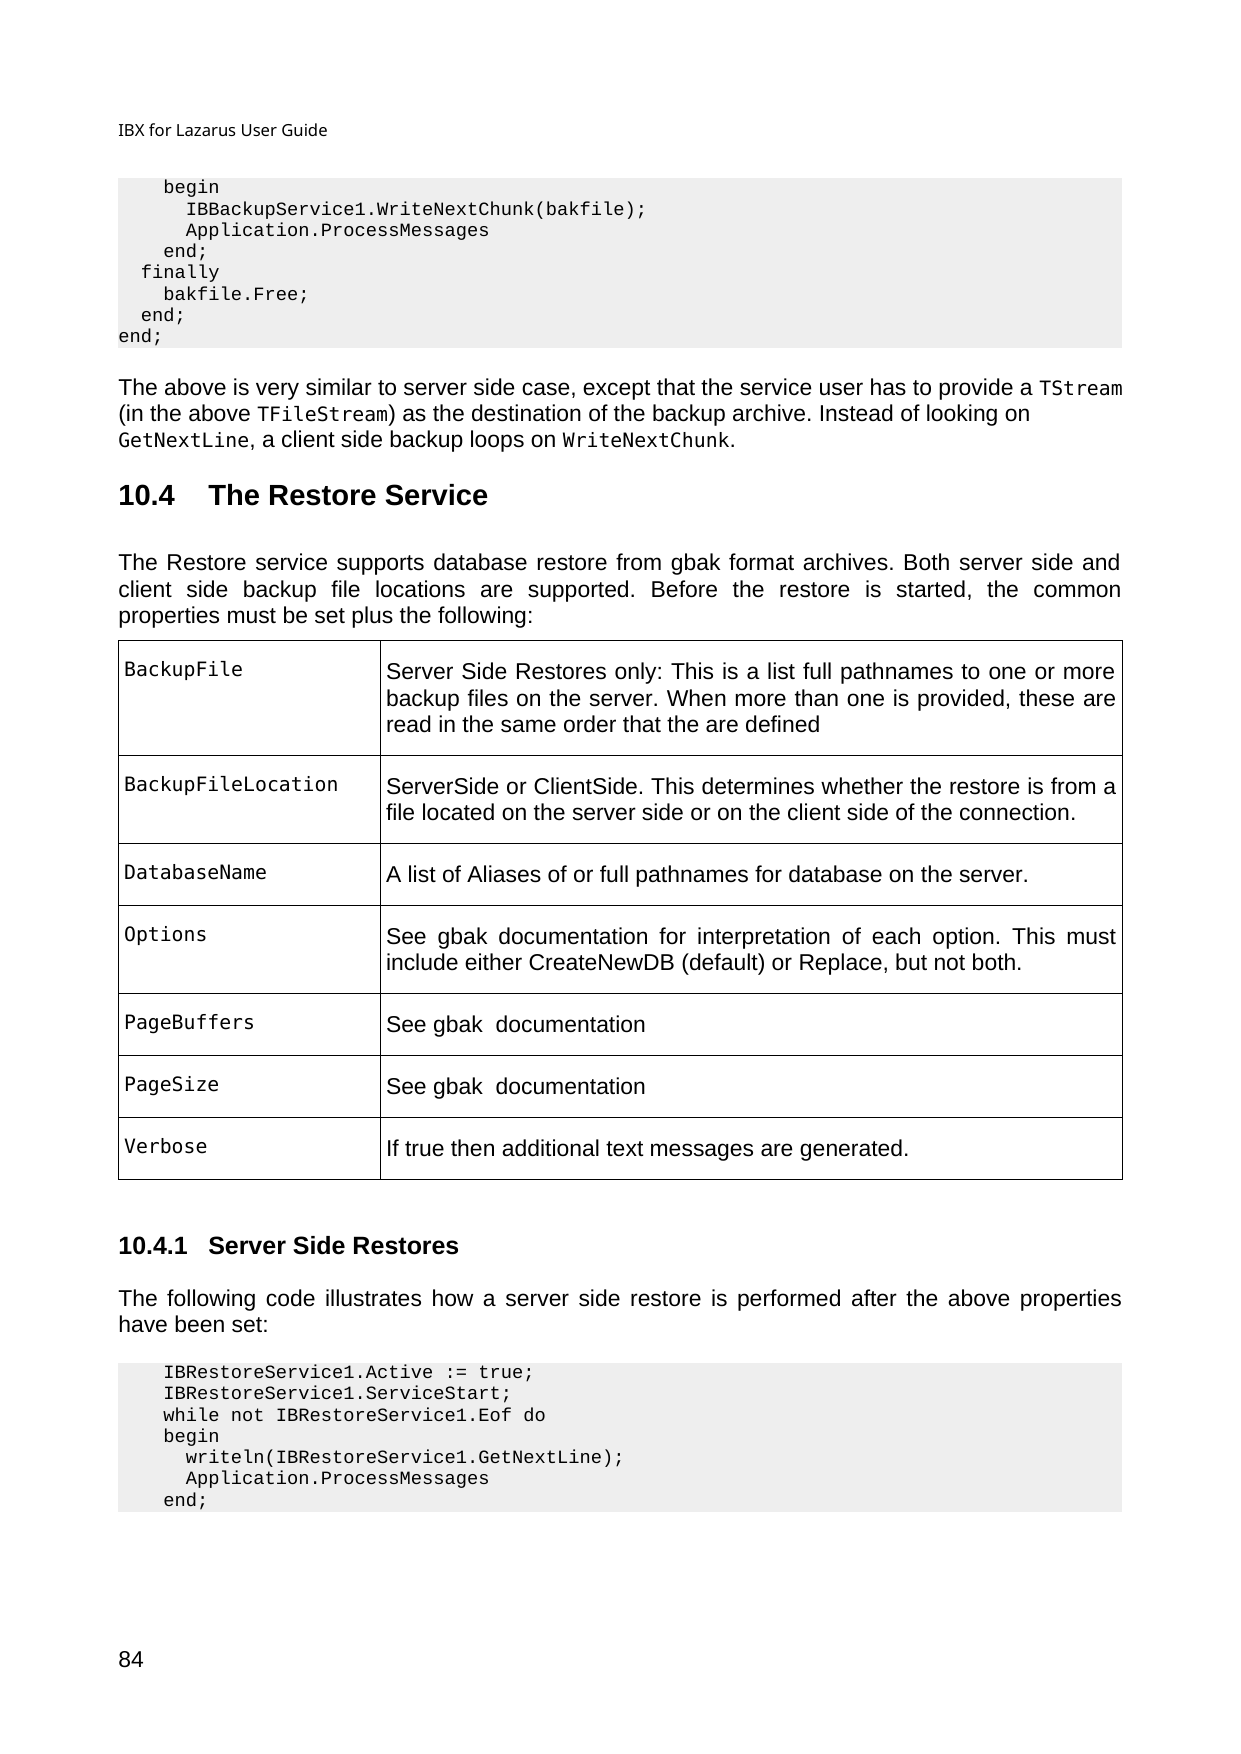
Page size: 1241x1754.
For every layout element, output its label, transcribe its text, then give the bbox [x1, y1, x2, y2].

text begin [118, 1427, 1122, 1448]
text end; [118, 306, 1122, 327]
text while not IBRestoreService1.Eof do [118, 1405, 1122, 1427]
subtitle Server Side Restores [118, 1231, 1122, 1259]
table_cell BackupFileLocation [119, 756, 380, 843]
table_cell Options [119, 906, 380, 993]
table_cell Verbose [119, 1118, 380, 1179]
text end; [118, 1490, 1122, 1512]
table_cell See gbak documentation for interpretation of each option. This must include either CreateNewDB (default) or Replace, but not both. [381, 906, 1122, 993]
text Application.ProcessMessages [118, 221, 1122, 242]
text IBBackupService1.WriteNextChunk(bakfile); [118, 199, 1122, 221]
table_cell DatabaseName [119, 844, 380, 905]
table_cell PageSize [119, 1056, 380, 1117]
text end; [118, 327, 1122, 348]
table_header Server Side Restores only: This is a list full pathnames to one or more backup files on the server. When more than one is provided, these are read in the same order that the are defined [381, 641, 1122, 755]
table_header BackupFile [119, 641, 380, 755]
text IBRestoreService1.ServiceStart; [118, 1384, 1122, 1405]
text The above is very similar to server side case, except that the service user has to provide a TStream (in the above TFileStream) as the destination of the backup archive. Instead of looking on GetNextLine, a client side backup loops on WriteNextChunk. [118, 374, 1122, 453]
table_cell ServerSide or ClientSide. This determines whether the restore is from a file located on the server side or on the client side of the connection. [381, 756, 1122, 843]
table_cell PageBuffers [119, 994, 380, 1055]
subtitle The Restore Service [118, 478, 1122, 512]
table_cell If true then additional text messages are generated. [381, 1118, 1122, 1179]
table_cell See gbak documentation [381, 994, 1122, 1055]
text bakfile.Free; [118, 284, 1122, 306]
text end; [118, 242, 1122, 263]
text The Restore service supports database restore from gbak format archives. Both server side and client side backup file locations are supported. Before the restore is started, the common properties must be set plus the following: [118, 549, 1122, 628]
text The following code illustrates how a server side restore is performed after the above properties have been set: [118, 1285, 1122, 1338]
text begin [118, 178, 1122, 199]
table_cell A list of Aliases of or full pathnames for database on the server. [381, 844, 1122, 905]
table_cell See gbak documentation [381, 1056, 1122, 1117]
text Application.ProcessMessages [118, 1469, 1122, 1490]
text IBRestoreService1.Active := true; [118, 1363, 1122, 1384]
text writeln(IBRestoreService1.GetNextLine); [118, 1448, 1122, 1469]
text finally [118, 263, 1122, 284]
